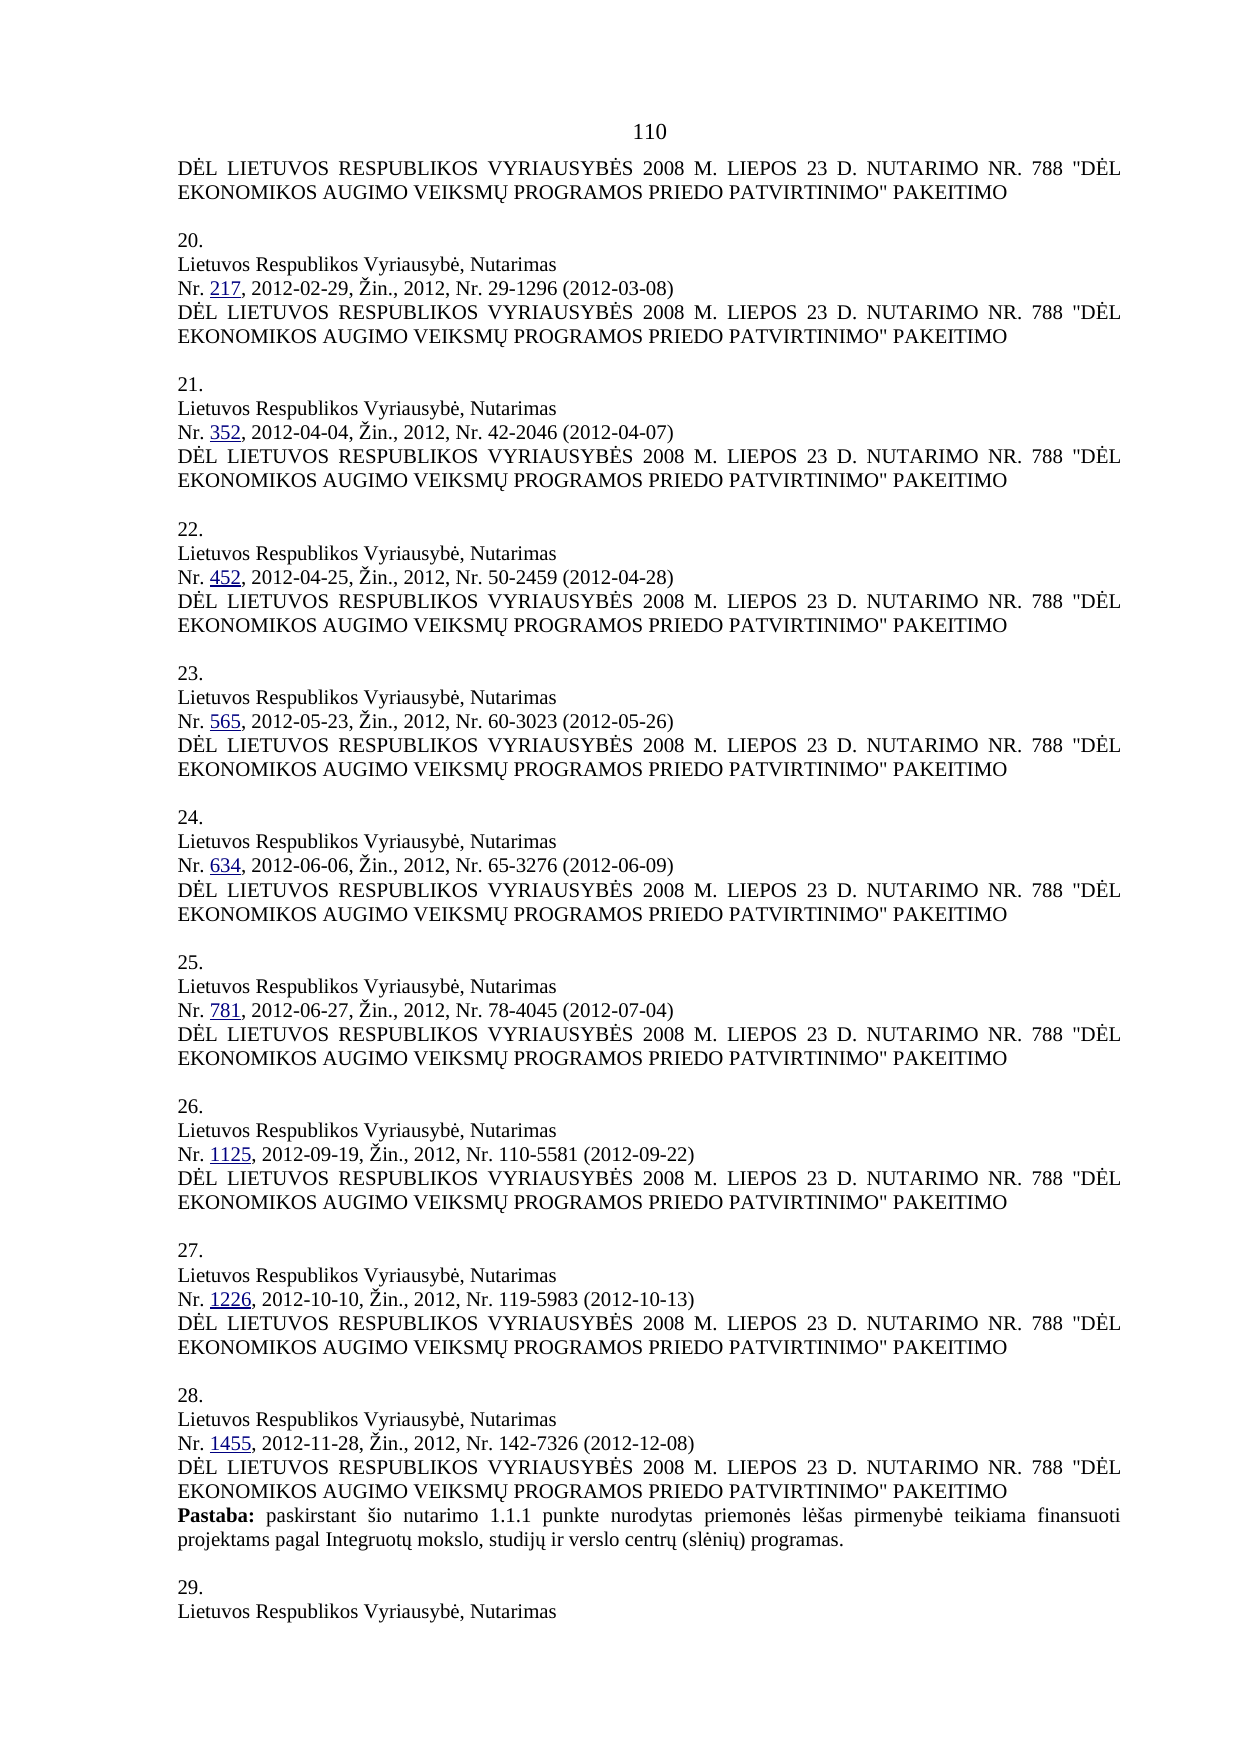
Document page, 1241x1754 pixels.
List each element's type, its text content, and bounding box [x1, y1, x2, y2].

text DĖL LIETUVOS RESPUBLIKOS VYRIAUSYBĖS 2008 M. LIEPOS 23 D. NUTARIMO NR. 788 "DĖL EKONOMIKOS AUGIMO VEIKSMŲ PROGRAMOS PRIEDO PATVIRTINIMO" PAKEITIMO [177, 1166, 1122, 1214]
text DĖL LIETUVOS RESPUBLIKOS VYRIAUSYBĖS 2008 M. LIEPOS 23 D. NUTARIMO NR. 788 "DĖL EKONOMIKOS AUGIMO VEIKSMŲ PROGRAMOS PRIEDO PATVIRTINIMO" PAKEITIMO [177, 300, 1122, 348]
text Lietuvos Respublikos Vyriausybė, Nutarimas [177, 974, 1122, 998]
text Nr. 352, 2012-04-04, Žin., 2012, Nr. 42-2046 (2012-04-07) [177, 420, 1122, 444]
text Nr. 634, 2012-06-06, Žin., 2012, Nr. 65-3276 (2012-06-09) [177, 853, 1122, 877]
text 26. [177, 1094, 1122, 1118]
text Lietuvos Respublikos Vyriausybė, Nutarimas [177, 685, 1122, 709]
text Nr. 565, 2012-05-23, Žin., 2012, Nr. 60-3023 (2012-05-26) [177, 709, 1122, 733]
text Nr. 1226, 2012-10-10, Žin., 2012, Nr. 119-5983 (2012-10-13) [177, 1287, 1122, 1311]
text Lietuvos Respublikos Vyriausybė, Nutarimas [177, 1262, 1122, 1287]
text DĖL LIETUVOS RESPUBLIKOS VYRIAUSYBĖS 2008 M. LIEPOS 23 D. NUTARIMO NR. 788 "DĖL EKONOMIKOS AUGIMO VEIKSMŲ PROGRAMOS PRIEDO PATVIRTINIMO" PAKEITIMO [177, 156, 1122, 204]
text Nr. 781, 2012-06-27, Žin., 2012, Nr. 78-4045 (2012-07-04) [177, 998, 1122, 1022]
text DĖL LIETUVOS RESPUBLIKOS VYRIAUSYBĖS 2008 M. LIEPOS 23 D. NUTARIMO NR. 788 "DĖL EKONOMIKOS AUGIMO VEIKSMŲ PROGRAMOS PRIEDO PATVIRTINIMO" PAKEITIMO [177, 733, 1122, 781]
text DĖL LIETUVOS RESPUBLIKOS VYRIAUSYBĖS 2008 M. LIEPOS 23 D. NUTARIMO NR. 788 "DĖL EKONOMIKOS AUGIMO VEIKSMŲ PROGRAMOS PRIEDO PATVIRTINIMO" PAKEITIMO [177, 877, 1122, 926]
text Lietuvos Respublikos Vyriausybė, Nutarimas [177, 252, 1122, 276]
text 27. [177, 1238, 1122, 1262]
text DĖL LIETUVOS RESPUBLIKOS VYRIAUSYBĖS 2008 M. LIEPOS 23 D. NUTARIMO NR. 788 "DĖL EKONOMIKOS AUGIMO VEIKSMŲ PROGRAMOS PRIEDO PATVIRTINIMO" PAKEITIMO [177, 444, 1122, 492]
text 24. [177, 805, 1122, 829]
text DĖL LIETUVOS RESPUBLIKOS VYRIAUSYBĖS 2008 M. LIEPOS 23 D. NUTARIMO NR. 788 "DĖL EKONOMIKOS AUGIMO VEIKSMŲ PROGRAMOS PRIEDO PATVIRTINIMO" PAKEITIMO [177, 589, 1122, 637]
text DĖL LIETUVOS RESPUBLIKOS VYRIAUSYBĖS 2008 M. LIEPOS 23 D. NUTARIMO NR. 788 "DĖL EKONOMIKOS AUGIMO VEIKSMŲ PROGRAMOS PRIEDO PATVIRTINIMO" PAKEITIMO [177, 1311, 1122, 1359]
text 28. [177, 1383, 1122, 1407]
text Nr. 452, 2012-04-25, Žin., 2012, Nr. 50-2459 (2012-04-28) [177, 565, 1122, 589]
text Nr. 1125, 2012-09-19, Žin., 2012, Nr. 110-5581 (2012-09-22) [177, 1142, 1122, 1166]
text 20. [177, 228, 1122, 252]
text 23. [177, 661, 1122, 685]
text 25. [177, 950, 1122, 974]
text 21. [177, 372, 1122, 396]
text Lietuvos Respublikos Vyriausybė, Nutarimas [177, 541, 1122, 565]
text Lietuvos Respublikos Vyriausybė, Nutarimas [177, 1599, 1122, 1623]
text Lietuvos Respublikos Vyriausybė, Nutarimas [177, 396, 1122, 420]
text Lietuvos Respublikos Vyriausybė, Nutarimas [177, 1118, 1122, 1142]
text DĖL LIETUVOS RESPUBLIKOS VYRIAUSYBĖS 2008 M. LIEPOS 23 D. NUTARIMO NR. 788 "DĖL EKONOMIKOS AUGIMO VEIKSMŲ PROGRAMOS PRIEDO PATVIRTINIMO" PAKEITIMO [177, 1455, 1122, 1503]
text 22. [177, 517, 1122, 541]
text 29. [177, 1575, 1122, 1599]
text Nr. 1455, 2012-11-28, Žin., 2012, Nr. 142-7326 (2012-12-08) [177, 1431, 1122, 1455]
text Lietuvos Respublikos Vyriausybė, Nutarimas [177, 1407, 1122, 1431]
text DĖL LIETUVOS RESPUBLIKOS VYRIAUSYBĖS 2008 M. LIEPOS 23 D. NUTARIMO NR. 788 "DĖL EKONOMIKOS AUGIMO VEIKSMŲ PROGRAMOS PRIEDO PATVIRTINIMO" PAKEITIMO [177, 1022, 1122, 1070]
text Lietuvos Respublikos Vyriausybė, Nutarimas [177, 829, 1122, 853]
text Nr. 217, 2012-02-29, Žin., 2012, Nr. 29-1296 (2012-03-08) [177, 276, 1122, 300]
text Pastaba: paskirstant šio nutarimo 1.1.1 punkte nurodytas priemonės lėšas pirmenybė teikiama finansuoti projektams pagal Integruotų mokslo, studijų ir verslo centrų (slėnių) programas. [177, 1503, 1122, 1551]
